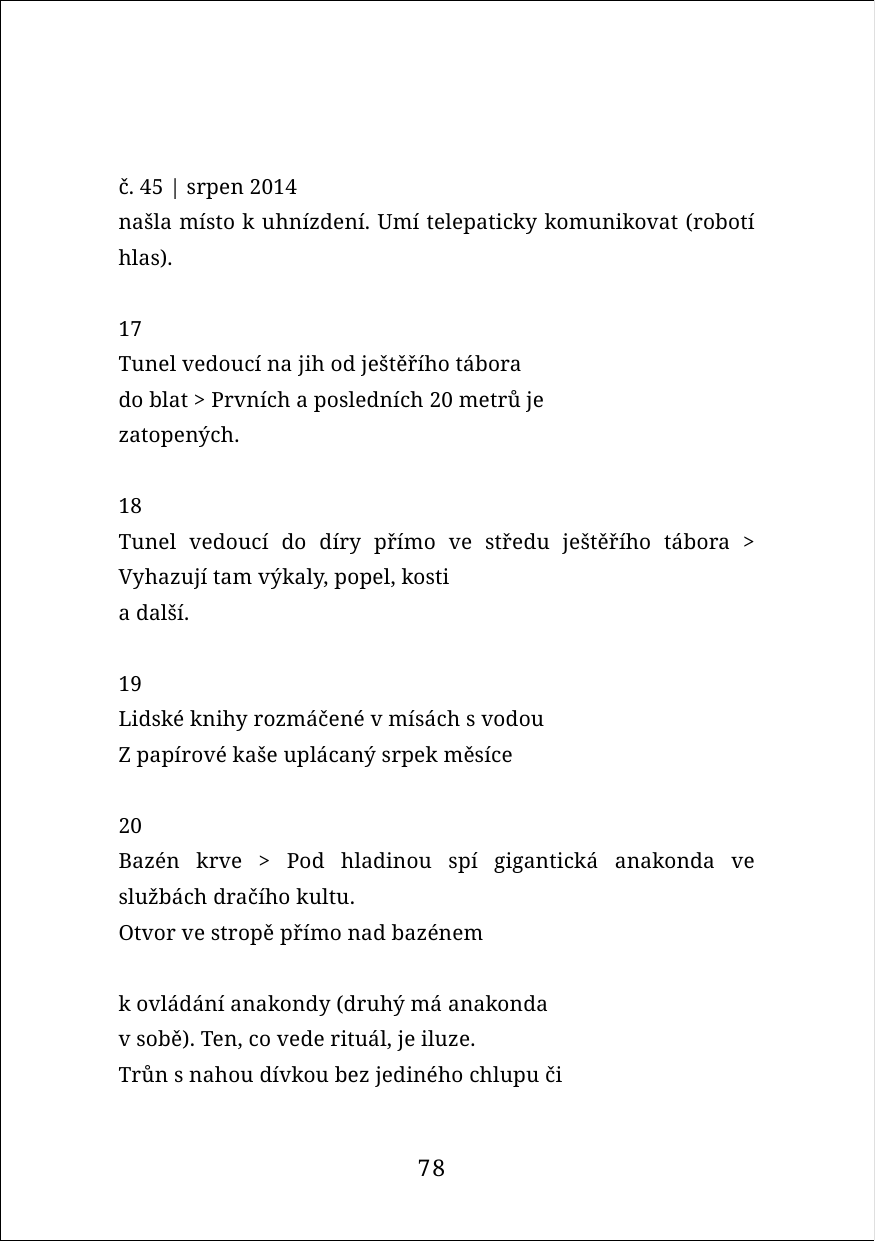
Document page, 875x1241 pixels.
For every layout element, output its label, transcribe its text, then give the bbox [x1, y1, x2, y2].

text č. 45 | srpen 2014 našla místo k uhnízdení. Umí telepaticky komunikovat (robotí hlas). 17 Tunel vedoucí na jih od ještěřího tábora do blat > Prvních a posledních 20 metrů je zatopených. 18 Tunel vedoucí do díry přímo ve středu ještěřího tábora > Vyhazují tam výkaly, popel, kosti a další. 19 Lidské knihy rozmáčené v mísách s vodou Z papírové kaše uplácaný srpek měsíce 20 Bazén krve > Pod hladinou spí gigantická anakonda ve službách dračího kultu. Otvor ve stropě přímo nad bazénem k ovládání anakondy (druhý má anakonda v sobě). Ten, co vede rituál, je iluze. Trůn s nahou dívkou bez jediného chlupu či [118, 172, 756, 1088]
